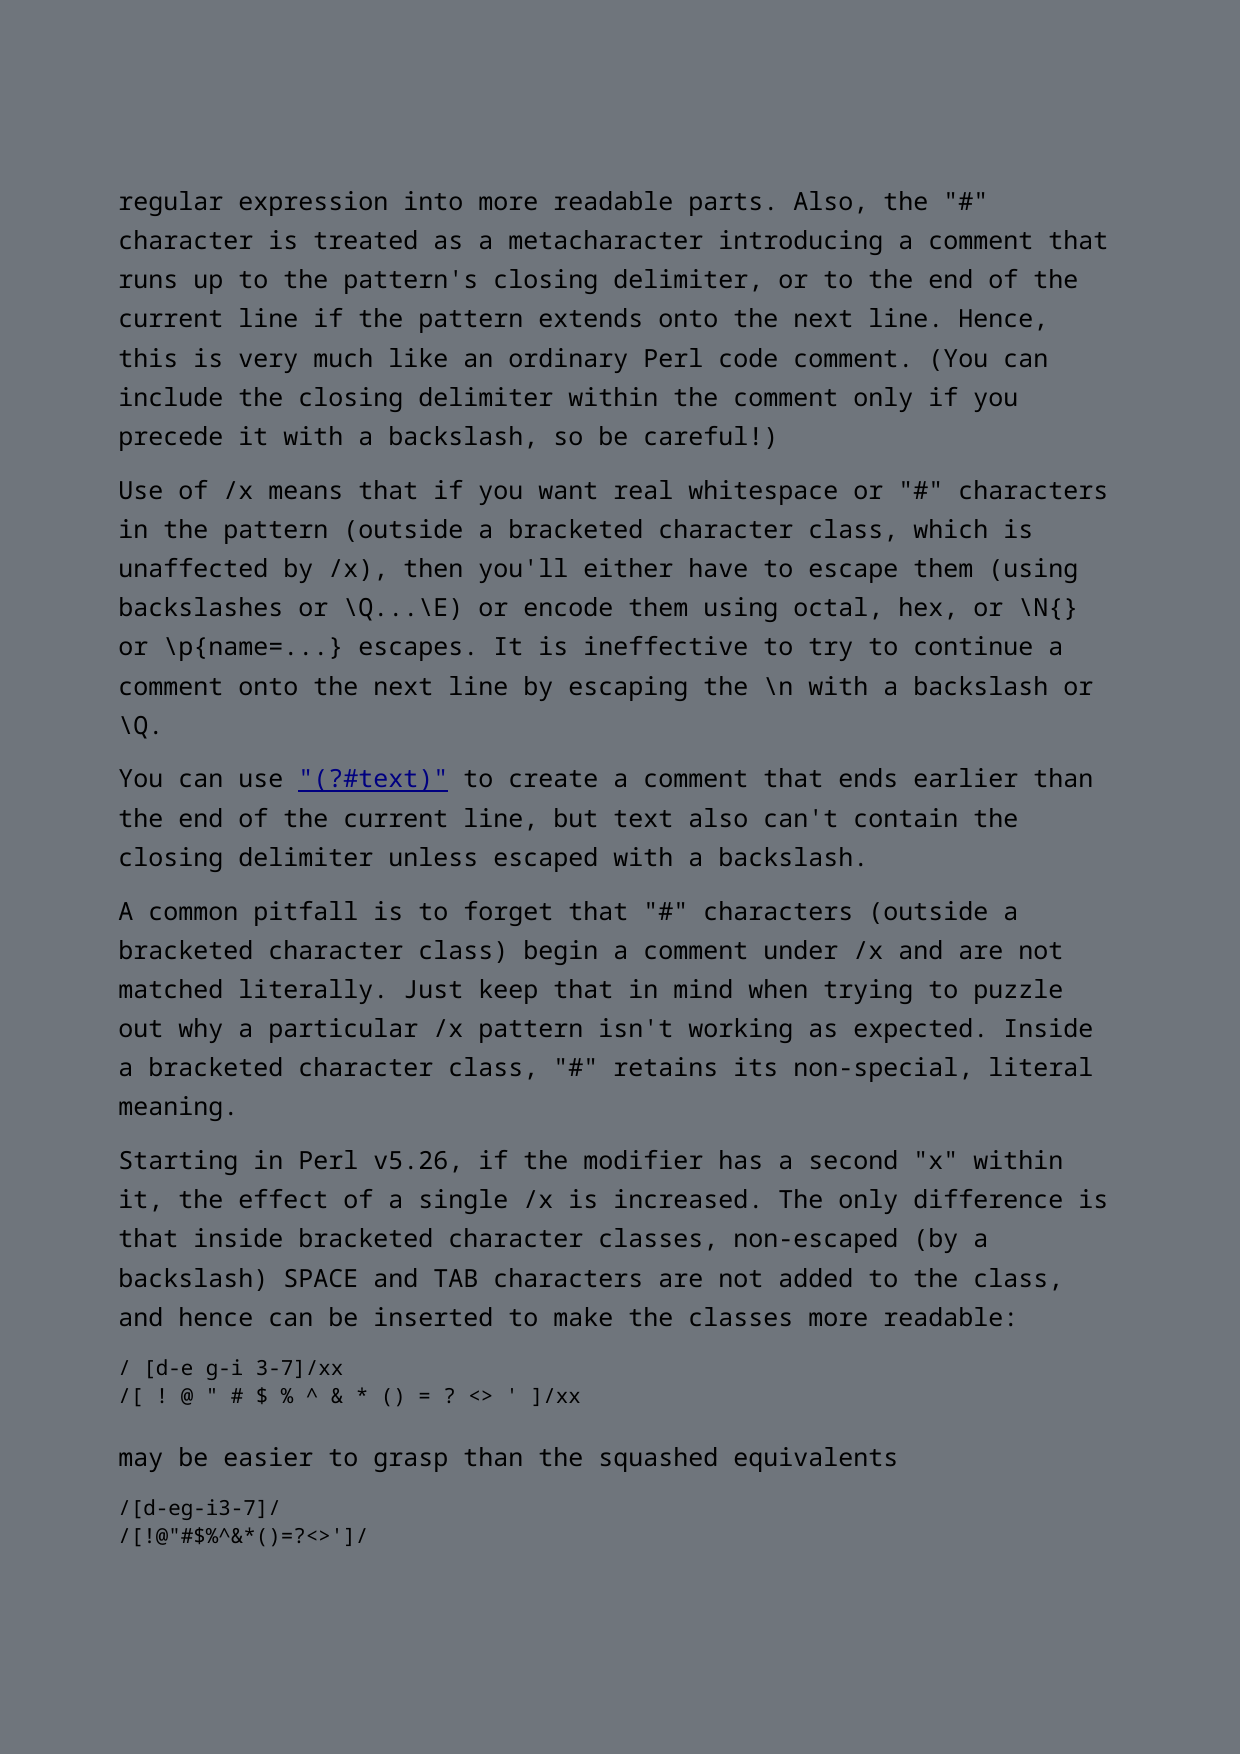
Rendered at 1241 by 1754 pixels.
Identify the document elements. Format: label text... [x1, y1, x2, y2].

text Starting in Perl v5.26, if the modifier has a second "x" within it, the effect of a single /x is increased. The only difference is that inside bracketed character classes, non-escaped (by a backslash) SPACE and TAB characters are not added to the class, and hence can be inserted to make the classes more readable: [118, 1143, 1122, 1333]
text /[ ! @ " # $ % ^ & * () = ? <> ' ]/xx [118, 1382, 1122, 1410]
text A common pitfall is to forget that "#" characters (outside a bracketed character class) begin a comment under /x and are not matched literally. Just keep that in mind when trying to puzzle out why a particular /x pattern isn't working as expected. Inside a bracketed character class, "#" retains its non-special, literal meaning. [118, 893, 1122, 1123]
text regular expression into more readable parts. Also, the "#" character is treated as a metacharacter introducing a comment that runs up to the pattern's closing delimiter, or to the end of the current line if the pattern extends onto the next line. Hence, this is very much like an ordinary Perl code comment. (You can include the closing delimiter within the comment only if you precede it with a backslash, so be careful!) [118, 183, 1122, 453]
text /[!@"#$%^&*()=?<>']/ [118, 1522, 1122, 1550]
text / [d-e g-i 3-7]/xx [118, 1353, 1122, 1382]
text You can use "(?#text)" to create a comment that ends earlier than the end of the current line, but text also can't contain the closing delimiter unless escaped with a backslash. [118, 761, 1122, 873]
text /[d-eg-i3-7]/ [118, 1493, 1122, 1522]
text Use of /x means that if you want real whitespace or "#" characters in the pattern (outside a bracketed character class, which is unaffected by /x), then you'll either have to escape them (using backslashes or \Q...\E) or encode them using octal, hex, or \N{} or \p{name=...} escapes. It is ineffective to try to continue a comment onto the next line by escaping the \n with a backslash or \Q. [118, 472, 1122, 741]
text may be easier to grasp than the squashed equivalents [118, 1439, 1122, 1473]
